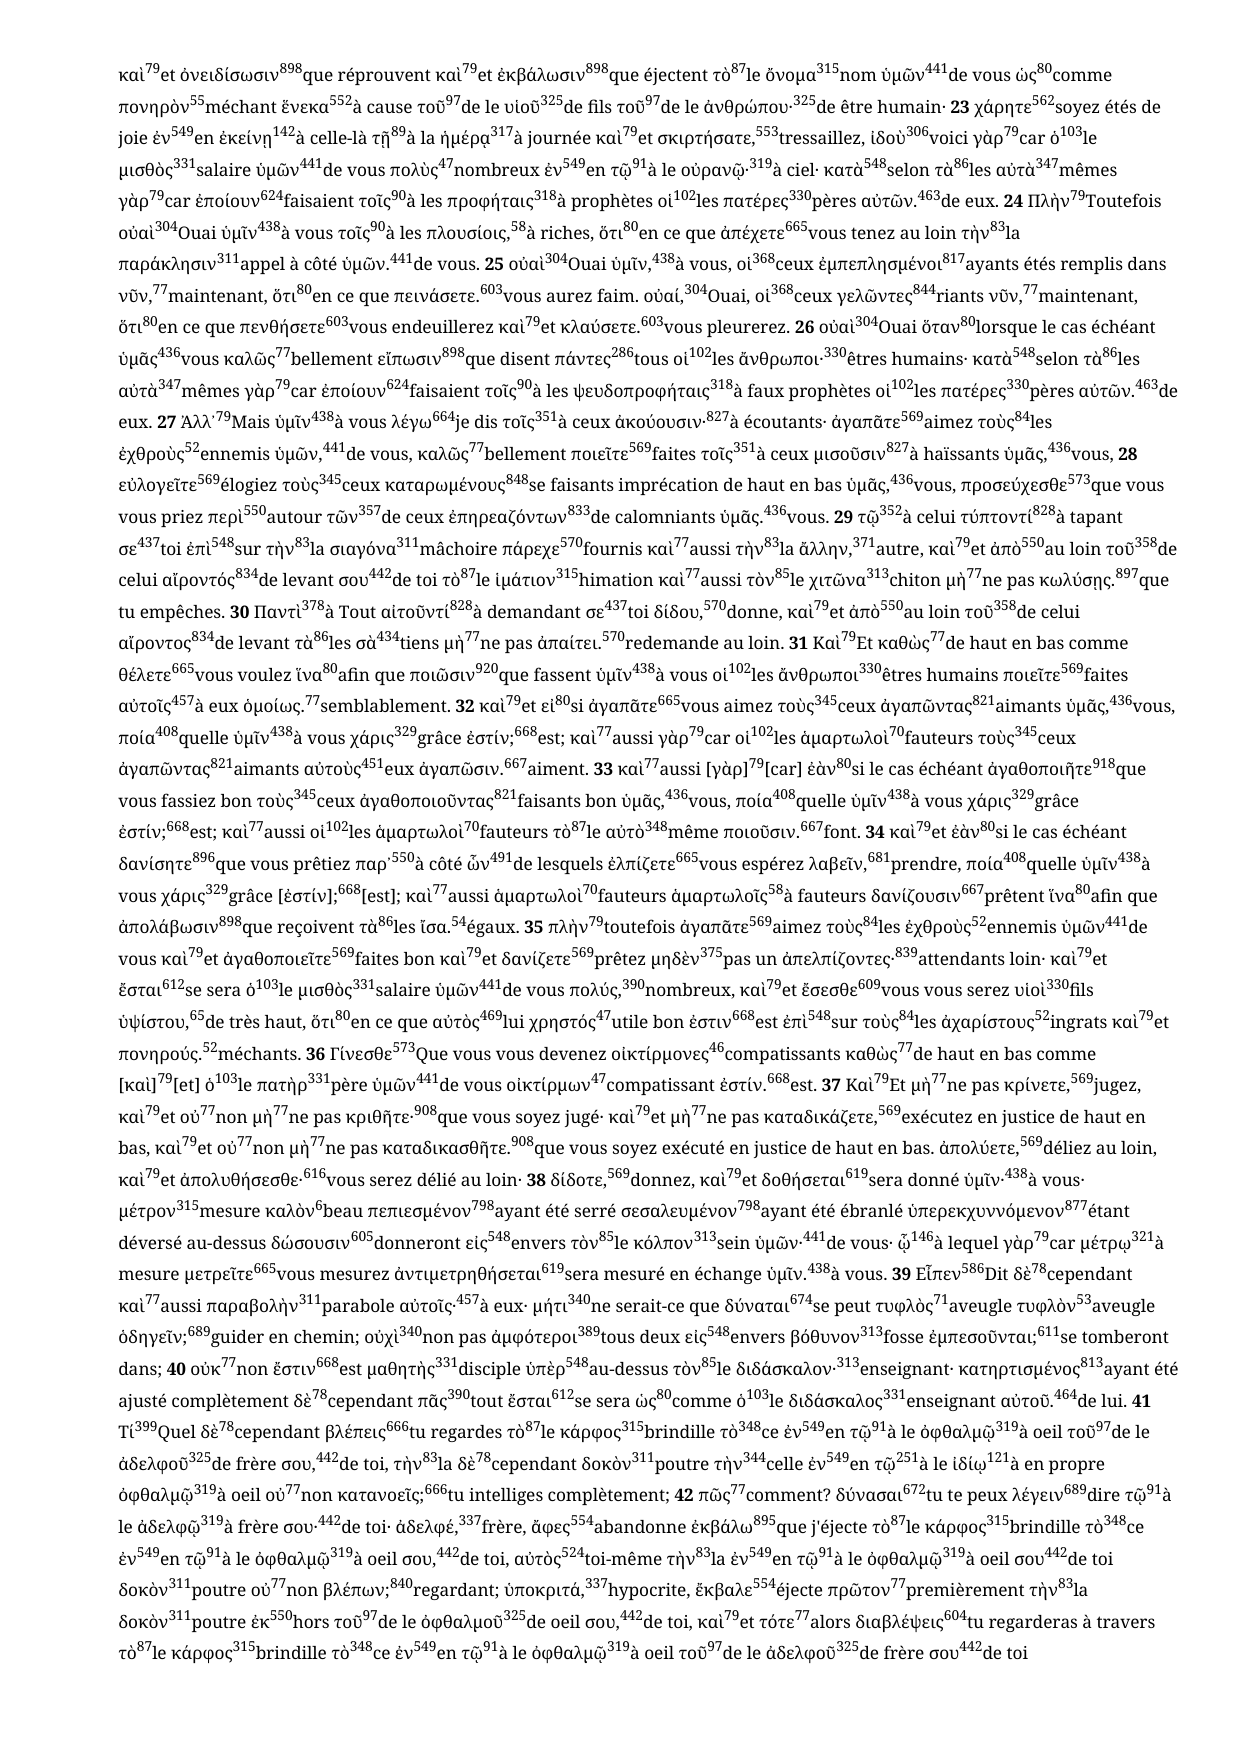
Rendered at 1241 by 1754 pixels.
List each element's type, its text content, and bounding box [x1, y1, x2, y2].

text 1 Ἐγένετο592Se devint δὲ78cependant ἐν549en σαββάτῳ321à sabbat διαπορεύεσθαι690se aller à travers αὐτὸν452lui διὰ550par σπορίμων,66de champs ensemencés, καὶ79et ἔτιλλον624épilaient οἱ102les μαθηταὶ330disciples αὐτοῦ464de lui καὶ79et ἤσθιον624mangeaient τοὺς84les στάχυας312épis ψώχοντες839froissants ταῖς248à les χερσίν.316à mains. 2 τινὲς389des quelconques δὲ78cependant τῶν96de les Φαρισαίων324de Pharisiens εἶπαν·585dirent· τί399quel ποιεῖτε665vous faites ὃ500lequel οὐκ77non ἔξεστιν668est permis τοῖς92à les σάββασιν;320à sabbats; 3 καὶ79et ἀποκριθεὶς760ayant été répondu πρὸς548vers αὐτοὺς451eux εἶπεν586dit ὁ103le Ἰησοῦς·331Iésous· οὐδὲ77non cependant τοῦτο348ce-ci ἀνέγνωτε583vous prîtes connaissance ὃ482lequel ἐποίησεν586fit Δαυὶδ331Dauid ὅτε80lorsque ἐπείνασεν586eut faim αὐτὸς469lui καὶ79et οἱ363ceux μετ᾽550avec αὐτοῦ464de lui [ὄντες],839[étants], 4 [ὡς]77[comme] εἰσῆλθεν586vint à l'intérieur εἰς548envers τὸν85le οἶκον313maison τοῦ97de le θεοῦ325de Dieu καὶ79et τοὺς84les ἄρτους312pains τῆς95de la προθέσεως323de proposition λαβὼν721ayant pris ἔφαγεν586mangea καὶ79et ἔδωκεν586donna τοῖς351à ceux μετ᾽550avec αὐτοῦ,464de lui, οὓς479lesquels οὐκ77non ἔξεστιν668est permis φαγεῖν681manger εἰ551si μὴ77ne pas μόνους114seuls τοὺς84les ἱερεῖς;312sacrificateurs; 5 καὶ79et ἔλεγεν625disait αὐτοῖς·457à eux· κύριός331Maître ἐστιν668est τοῦ99de le σαββάτου327de sabbat ὁ103le υἱὸς331fils τοῦ97de le ἀνθρώπου.325de être humain. 6 Ἐγένετο592Se devint δὲ78cependant ἐν549en ἑτέρῳ123à autre-différent σαββάτῳ321à sabbat εἰσελθεῖν681venir à l'intérieur αὐτὸν452lui εἰς548envers τὴν83la συναγωγὴν311synagogue καὶ79et διδάσκειν.689enseigner. καὶ79et ἦν625était ἄνθρωπος331être humain ἐκεῖ77là καὶ79et ἡ101la χεὶρ329main αὐτοῦ464de lui ἡ101la δεξιὰ20droite ἦν625était ξηρά.45sèche. 7 παρετηροῦντο630se épiaient δὲ78cependant αὐτὸν452lui οἱ102les γραμματεῖς330lettrés καὶ79et οἱ102les Φαρισαῖοι330Pharisiens εἰ80si ἐν549en τῷ93à le σαββάτῳ321à sabbat θεραπεύσει,606soignera, ἵνα80afin que εὕρωσιν898que trouvent κατηγορεῖν689accuser αὐτοῦ.464de lui. 8 αὐτὸς469lui δὲ78cependant ᾔδει659avait su τοὺς84les διαλογισμοὺς312calculs au-travers αὐτῶν,463de eux, εἶπεν586dit δὲ78cependant τῷ91à le ἀνδρὶ319à homme τῷ352à celui ξηρὰν51sèche ἔχοντι828à ayant τὴν83la χεῖρα·311main· ἔγειρε570éveille καὶ79et στῆθι554dresse εἰς548envers τὸ87le μέσον·55au milieu· καὶ79et ἀναστὰς721ayant redressé ἔστη.586dressa. 9 εἶπεν586dit δὲ78cependant ὁ103le Ἰησοῦς331Iésous πρὸς548vers αὐτούς·451eux· ἐπερωτῶ664je surinterroge ὑμᾶς436vous εἰ80si ἔξεστιν668est permis τῷ93à le σαββάτῳ321à sabbat ἀγαθοποιῆσαι681faire bon ἢ79ou κακοποιῆσαι,681faire mal, ψυχὴν311âme σῶσαι681sauver ἢ79ou ἀπολέσαι;681perdre au loin; 10 καὶ79et περιβλεψάμενος740se ayant regardé autour πάντας268tous αὐτοὺς451eux εἶπεν586dit αὐτῷ·458à lui· ἔκτεινον554étends τὴν83la χεῖρά311main σου.442de toi. ὁ469celui δὲ78cependant ἐποίησεν586fit καὶ79et ἀποκατεστάθη600fut reconstitué ἡ101la χεὶρ329main αὐτοῦ.464de lui. 11 αὐτοὶ468eux δὲ78cependant ἐπλήσθησαν599furent rempli ἀνοίας323de inintelligence καὶ79et διελάλουν624bavardaient en séparant πρὸς548vers ἀλλήλους501les uns les autres τί399quel ἂν340le cas échéant ποιήσαιεν693que fassent τῷ91à le Ἰησοῦ.319à Iésous. 12 Ἐγένετο592Se devint δὲ78cependant ἐν549en ταῖς88à les ἡμέραις316à journées ταύταις141à celles-ci ἐξελθεῖν681sortir αὐτὸν452lui εἰς548envers τὸ87le ὄρος315montagne προσεύξασθαι,682se prier, καὶ79et ἦν625était διανυκτερεύων840passant toute la nuit ἐν549en τῇ89à la προσευχῇ317à prière τοῦ97de le θεοῦ.325de Dieu. 13 Καὶ79Et ὅτε80lorsque ἐγένετο592se devint ἡμέρα,329journée, προσεφώνησεν586sonna auprès τοὺς84les μαθητὰς312disciples αὐτοῦ,464de lui, καὶ79et ἐκλεξάμενος740se ayant élu ἀπ᾽550au loin αὐτῶν463de eux δώδεκα,52douze, οὓς479lesquels καὶ77aussi ἀποστόλους312envoyés ὠνόμασεν·586nomma· 14 Σίμωνα313Simon ὃν480lequel καὶ77aussi ὠνόμασεν586nomma Πέτρον,313Pierre, καὶ79et Ἀνδρέαν313André τὸν85le ἀδελφὸν313frère αὐτοῦ,464de lui, καὶ79et Ἰάκωβον313Iakobos καὶ79et Ἰωάννην313Ioannes καὶ79et Φίλιππον313Philippe καὶ79et Βαρθολομαῖον313Bar-Tolomaï 15 καὶ79et Μαθθαῖον313Matthaios καὶ79et Θωμᾶν313Thomas καὶ79et Ἰάκωβον313Iakobos Ἁλφαίου325de Alphaios καὶ79et Σίμωνα313Simon τὸν346celui καλούμενον875étant appelé ζηλωτὴν313zélote 16 καὶ79et Ἰούδαν313Iouda Ἰακώβου325de Iakobos καὶ79et Ἰούδαν313Iouda Ἰσκαριώθ,313Iskariote, ὃς498lequel ἐγένετο592se devint προδότης.331traître. 17 Καὶ79Et καταβὰς721ayant descendu μετ᾽550avec αὐτῶν463de eux ἔστη586dressa ἐπὶ550sur τόπου325de lieu πεδινοῦ,16de plat, καὶ79et ὄχλος331foule πολὺς287nombreux μαθητῶν324de disciples αὐτοῦ,464de lui, καὶ79et πλῆθος333multitude πολὺ289nombreux τοῦ97de le λαοῦ325de peuple ἀπὸ550au loin πάσης279de toute τῆς95de la Ἰουδαίας323de Ioudaia καὶ79et Ἰερουσαλὴμ323de Ierousalem καὶ79et τῆς95de la παραλίου14de coté de mer Τύρου323de Tyr καὶ79et Σιδῶνος,323de Sidon, 18 οἳ497lesquels ἦλθον585vinrent ἀκοῦσαι681écouter αὐτοῦ464de lui καὶ79et ἰαθῆναι683être guéri ἀπὸ550au loin τῶν94de les νόσων322de maladies αὐτῶν·463de eux· καὶ79et οἱ363ceux ἐνοχλούμενοι890étants remués en foule au-dedans ἀπὸ550au loin πνευμάτων326de souffles ἀκαθάρτων17de impurs ἐθεραπεύοντο,635étaient soigné, 19 καὶ79et πᾶς287tout ὁ103le ὄχλος331foule ἐζήτουν624cherchaient ἅπτεσθαι690se toucher αὐτοῦ,464de lui, ὅτι80en ce que δύναμις329puissance παρ᾽550à côté αὐτοῦ464de lui ἐξήρχετο631se sortait καὶ79et ἰᾶτο631se guérissait πάντας.372tous. 20 Καὶ79Et αὐτὸς469lui ἐπάρας721ayant surélevé τοὺς84les ὀφθαλμοὺς312yeux αὐτοῦ464de lui εἰς548envers τοὺς84les μαθητὰς312disciples αὐτοῦ464de lui ἔλεγεν·625disait· Μακάριοι46Bienheureux οἱ102les πτωχοί,70pauvres, ὅτι80en ce que ὑμετέρα443votres ἐστὶν668est ἡ101la βασιλεία329royauté τοῦ97de le θεοῦ.325de Dieu. 21 μακάριοι46bienheureux οἱ363ceux πεινῶντες839ayants faim νῦν,77maintenant, ὅτι80en ce que χορτασθήσεσθε.616vous serez fourragé. μακάριοι46bienheureux οἱ363ceux κλαίοντες839pleurants νῦν,77maintenant, ὅτι80en ce que γελάσετε.603vous rirez. 22 μακάριοί46bienheureux ἐστε665vous êtes ὅταν80lorsque le cas échéant μισήσωσιν898que haïssent ὑμᾶς436vous οἱ102les ἄνθρωποι330êtres humains καὶ79et ὅταν80lorsque le cas échéant ἀφορίσωσιν898que délimitent ὑμᾶς436vous καὶ79et ὀνειδίσωσιν898que réprouvent καὶ79et ἐκβάλωσιν898que éjectent τὸ87le ὄνομα315nom ὑμῶν441de vous ὡς80comme πονηρὸν55méchant ἕνεκα552à cause τοῦ97de le υἱοῦ325de fils τοῦ97de le ἀνθρώπου·325de être humain· 23 χάρητε562soyez étés de joie ἐν549en ἐκείνῃ142à celle-là τῇ89à la ἡμέρᾳ317à journée καὶ79et σκιρτήσατε,553tressaillez, ἰδοὺ306voici γὰρ79car ὁ103le μισθὸς331salaire ὑμῶν441de vous πολὺς47nombreux ἐν549en τῷ91à le οὐρανῷ·319à ciel· κατὰ548selon τὰ86les αὐτὰ347mêmes γὰρ79car ἐποίουν624faisaient τοῖς90à les προφήταις318à prophètes οἱ102les πατέρες330pères αὐτῶν.463de eux. 24 Πλὴν79Toutefois οὐαὶ304Ouai ὑμῖν438à vous τοῖς90à les πλουσίοις,58à riches, ὅτι80en ce que ἀπέχετε665vous tenez au loin τὴν83la παράκλησιν311appel à côté ὑμῶν.441de vous. 25 οὐαὶ304Ouai ὑμῖν,438à vous, οἱ368ceux ἐμπεπλησμένοι817ayants étés remplis dans νῦν,77maintenant, ὅτι80en ce que πεινάσετε.603vous aurez faim. οὐαί,304Ouai, οἱ368ceux γελῶντες844riants νῦν,77maintenant, ὅτι80en ce que πενθήσετε603vous endeuillerez καὶ79et κλαύσετε.603vous pleurerez. 26 οὐαὶ304Ouai ὅταν80lorsque le cas échéant ὑμᾶς436vous καλῶς77bellement εἴπωσιν898que disent πάντες286tous οἱ102les ἄνθρωποι·330êtres humains· κατὰ548selon τὰ86les αὐτὰ347mêmes γὰρ79car ἐποίουν624faisaient τοῖς90à les ψευδοπροφήταις318à faux prophètes οἱ102les πατέρες330pères αὐτῶν.463de eux. 27 Ἀλλ᾽79Mais ὑμῖν438à vous λέγω664je dis τοῖς351à ceux ἀκούουσιν·827à écoutants· ἀγαπᾶτε569aimez τοὺς84les ἐχθροὺς52ennemis ὑμῶν,441de vous, καλῶς77bellement ποιεῖτε569faites τοῖς351à ceux μισοῦσιν827à haïssants ὑμᾶς,436vous, 28 εὐλογεῖτε569élogiez τοὺς345ceux καταρωμένους848se faisants imprécation de haut en bas ὑμᾶς,436vous, προσεύχεσθε573que vous vous priez περὶ550autour τῶν357de ceux ἐπηρεαζόντων833de calomniants ὑμᾶς.436vous. 29 τῷ352à celui τύπτοντί828à tapant σε437toi ἐπὶ548sur τὴν83la σιαγόνα311mâchoire πάρεχε570fournis καὶ77aussi τὴν83la ἄλλην,371autre, καὶ79et ἀπὸ550au loin τοῦ358de celui αἴροντός834de levant σου442de toi τὸ87le ἱμάτιον315himation καὶ77aussi τὸν85le χιτῶνα313chiton μὴ77ne pas κωλύσῃς.897que tu empêches. 30 Παντὶ378à Tout αἰτοῦντί828à demandant σε437toi δίδου,570donne, καὶ79et ἀπὸ550au loin τοῦ358de celui αἴροντος834de levant τὰ86les σὰ434tiens μὴ77ne pas ἀπαίτει.570redemande au loin. 31 Καὶ79Et καθὼς77de haut en bas comme θέλετε665vous voulez ἵνα80afin que ποιῶσιν920que fassent ὑμῖν438à vous οἱ102les ἄνθρωποι330êtres humains ποιεῖτε569faites αὐτοῖς457à eux ὁμοίως.77semblablement. 32 καὶ79et εἰ80si ἀγαπᾶτε665vous aimez τοὺς345ceux ἀγαπῶντας821aimants ὑμᾶς,436vous, ποία408quelle ὑμῖν438à vous χάρις329grâce ἐστίν;668est; καὶ77aussi γὰρ79car οἱ102les ἁμαρτωλοὶ70fauteurs τοὺς345ceux ἀγαπῶντας821aimants αὐτοὺς451eux ἀγαπῶσιν.667aiment. 33 καὶ77aussi [γὰρ]79[car] ἐὰν80si le cas échéant ἀγαθοποιῆτε918que vous fassiez bon τοὺς345ceux ἀγαθοποιοῦντας821faisants bon ὑμᾶς,436vous, ποία408quelle ὑμῖν438à vous χάρις329grâce ἐστίν;668est; καὶ77aussi οἱ102les ἁμαρτωλοὶ70fauteurs τὸ87le αὐτὸ348même ποιοῦσιν.667font. 34 καὶ79et ἐὰν80si le cas échéant δανίσητε896que vous prêtiez παρ᾽550à côté ὧν491de lesquels ἐλπίζετε665vous espérez λαβεῖν,681prendre, ποία408quelle ὑμῖν438à vous χάρις329grâce [ἐστίν];668[est]; καὶ77aussi ἁμαρτωλοὶ70fauteurs ἁμαρτωλοῖς58à fauteurs δανίζουσιν667prêtent ἵνα80afin que ἀπολάβωσιν898que reçoivent τὰ86les ἴσα.54égaux. 35 πλὴν79toutefois ἀγαπᾶτε569aimez τοὺς84les ἐχθροὺς52ennemis ὑμῶν441de vous καὶ79et ἀγαθοποιεῖτε569faites bon καὶ79et δανίζετε569prêtez μηδὲν375pas un ἀπελπίζοντες·839attendants loin· καὶ79et ἔσται612se sera ὁ103le μισθὸς331salaire ὑμῶν441de vous πολύς,390nombreux, καὶ79et ἔσεσθε609vous vous serez υἱοὶ330fils ὑψίστου,65de très haut, ὅτι80en ce que αὐτὸς469lui χρηστός47utile bon ἐστιν668est ἐπὶ548sur τοὺς84les ἀχαρίστους52ingrats καὶ79et πονηρούς.52méchants. 36 Γίνεσθε573Que vous vous devenez οἰκτίρμονες46compatissants καθὼς77de haut en bas comme [καὶ]79[et] ὁ103le πατὴρ331père ὑμῶν441de vous οἰκτίρμων47compatissant ἐστίν.668est. 37 Καὶ79Et μὴ77ne pas κρίνετε,569jugez, καὶ79et οὐ77non μὴ77ne pas κριθῆτε·908que vous soyez jugé· καὶ79et μὴ77ne pas καταδικάζετε,569exécutez en justice de haut en bas, καὶ79et οὐ77non μὴ77ne pas καταδικασθῆτε.908que vous soyez exécuté en justice de haut en bas. ἀπολύετε,569déliez au loin, καὶ79et ἀπολυθήσεσθε·616vous serez délié au loin· 38 δίδοτε,569donnez, καὶ79et δοθήσεται619sera donné ὑμῖν·438à vous· μέτρον315mesure καλὸν6beau πεπιεσμένον798ayant été serré σεσαλευμένον798ayant été ébranlé ὑπερεκχυννόμενον877étant déversé au-dessus δώσουσιν605donneront εἰς548envers τὸν85le κόλπον313sein ὑμῶν·441de vous· ᾧ146à lequel γὰρ79car μέτρῳ321à mesure μετρεῖτε665vous mesurez ἀντιμετρηθήσεται619sera mesuré en échange ὑμῖν.438à vous. 39 Εἶπεν586Dit δὲ78cependant καὶ77aussi παραβολὴν311parabole αὐτοῖς·457à eux· μήτι340ne serait-ce que δύναται674se peut τυφλὸς71aveugle τυφλὸν53aveugle ὁδηγεῖν;689guider en chemin; οὐχὶ340non pas ἀμφότεροι389tous deux εἰς548envers βόθυνον313fosse ἐμπεσοῦνται;611se tomberont dans; 40 οὐκ77non ἔστιν668est μαθητὴς331disciple ὑπὲρ548au-dessus τὸν85le διδάσκαλον·313enseignant· κατηρτισμένος813ayant été ajusté complètement δὲ78cependant πᾶς390tout ἔσται612se sera ὡς80comme ὁ103le διδάσκαλος331enseignant αὐτοῦ.464de lui. 41 Τί399Quel δὲ78cependant βλέπεις666tu regardes τὸ87le κάρφος315brindille τὸ348ce ἐν549en τῷ91à le ὀφθαλμῷ319à oeil τοῦ97de le ἀδελφοῦ325de frère σου,442de toi, τὴν83la δὲ78cependant δοκὸν311poutre τὴν344celle ἐν549en τῷ251à le ἰδίῳ121à en propre ὀφθαλμῷ319à oeil οὐ77non κατανοεῖς;666tu intelliges complètement; 42 πῶς77comment? δύνασαι672tu te peux λέγειν689dire τῷ91à le ἀδελφῷ319à frère σου·442de toi· ἀδελφέ,337frère, ἄφες554abandonne ἐκβάλω895que j'éjecte τὸ87le κάρφος315brindille τὸ348ce ἐν549en τῷ91à le ὀφθαλμῷ319à oeil σου,442de toi, αὐτὸς524toi-même τὴν83la ἐν549en τῷ91à le ὀφθαλμῷ319à oeil σου442de toi δοκὸν311poutre οὐ77non βλέπων;840regardant; ὑποκριτά,337hypocrite, ἔκβαλε554éjecte πρῶτον77premièrement τὴν83la δοκὸν311poutre ἐκ550hors τοῦ97de le ὀφθαλμοῦ325de oeil σου,442de toi, καὶ79et τότε77alors διαβλέψεις604tu regarderas à travers τὸ87le κάρφος315brindille τὸ348ce ἐν549en τῷ91à le ὀφθαλμῷ319à oeil τοῦ97de le ἀδελφοῦ325de frère σου442de toi ἐκβαλεῖν.681éjecter. 43 Οὐ77Non γάρ79car ἐστιν668est δένδρον333arbre καλὸν24beau ποιοῦν842faisant καρπὸν313fruit σαπρόν,4pourri, οὐδὲ79non cependant πάλιν77de nouveau δένδρον333arbre σαπρὸν24pourri ποιοῦν842faisant καρπὸν313fruit καλόν.4beau. 44 ἕκαστον392chacun γὰρ79car δένδρον333arbre ἐκ550hors τοῦ257de le ἰδίου127de en propre καρποῦ325de fruit γινώσκεται·680est connu· οὐ77non γὰρ79car ἐξ550hors ἀκανθῶν322de épines συλλέγουσιν667cueillent ensemble σῦκα314figues οὐδὲ79non cependant ἐκ550hors βάτου323de buisson de ronce σταφυλὴν311grappe de raisins τρυγῶσιν.667vendangent. 45 ὁ103le ἀγαθὸς22bon ἄνθρωπος331être humain ἐκ550hors τοῦ97de le ἀγαθοῦ16de bon θησαυροῦ325de trésor τῆς95de la καρδίας323de coeur προφέρει668porte en avant τὸ87le ἀγαθόν,55bon, καὶ79et ὁ103le πονηρὸς71méchant ἐκ550hors τοῦ97de le πονηροῦ65de méchant προφέρει668porte en avant τὸ87le πονηρόν·55méchant· ἐκ550hors γὰρ79car περισσεύματος327de superflu καρδίας323de coeur λαλεῖ668bavarde τὸ105le στόμα333bouche αὐτοῦ.464de lui. 46 Τί399Quel δέ78cependant με417moi καλεῖτε·665vous appelez· κύριε337Maître κύριε,337Maître, καὶ79et οὐ77non ποιεῖτε665vous faites ἃ481lesquels λέγω;664je dis; 47 Πᾶς390Tout ὁ498celui ἐρχόμενος867se venant πρός548vers με417moi καὶ79et ἀκούων840écoutant μου424de moi τῶν96de les λόγων324de discours καὶ79et ποιῶν840faisant αὐτούς,451eux, ὑποδείξω602je montrerai en dessous ὑμῖν438à vous τίνι401à quel ἐστὶν668est ὅμοιος·47semblable· 48 ὅμοιός47semblable ἐστιν668est ἀνθρώπῳ319à être humain οἰκοδομοῦντι828à édifiant en maison οἰκίαν311maison d'habitation ὃς498lequel ἔσκαψεν586bêcha καὶ79et ἐβάθυνεν586approfondit καὶ79et ἔθηκεν586posa θεμέλιον313fondement ἐπὶ548sur τὴν83la πέτραν·311roche· πλημμύρης323de inondation δὲ78cependant γενομένης732de se ayante devenue προσέρηξεν586fracassa auprès ὁ103le ποταμὸς331fleuve τῇ89à la οἰκίᾳ317à maison d'habitation ἐκείνῃ,142à celle-là, καὶ79et οὐκ77non ἴσχυσεν586eut la ténacité σαλεῦσαι681ébranler αὐτὴν450elle διὰ548par le fait de τὸ348ce καλῶς77bellement οἰκοδομῆσθαι688avoir été édifié en maison αὐτήν.450elle. 49 ὁ364celui δὲ78cependant ἀκούσας721ayant écouté καὶ79et μὴ77ne pas ποιήσας721ayant fait ὅμοιός47semblable ἐστιν668est ἀνθρώπῳ319à être humain οἰκοδομήσαντι713à ayant édifié en maison οἰκίαν311maison d'habitation ἐπὶ548sur τὴν83la γῆν311terre χωρὶς552séparément θεμελίου,325de fondement, ᾗ484à laquelle προσέρηξεν586fracassa auprès ὁ103le ποταμός,331fleuve, καὶ79et εὐθὺς77directement συνέπεσεν586tomba ensemble καὶ79et ἐγένετο592se devint τὸ105le ῥῆγμα333fracture τῆς95de la οἰκίας323de maison d'habitation ἐκείνης148de celle-là μέγα.49grand. [118, 59, 1181, 1665]
